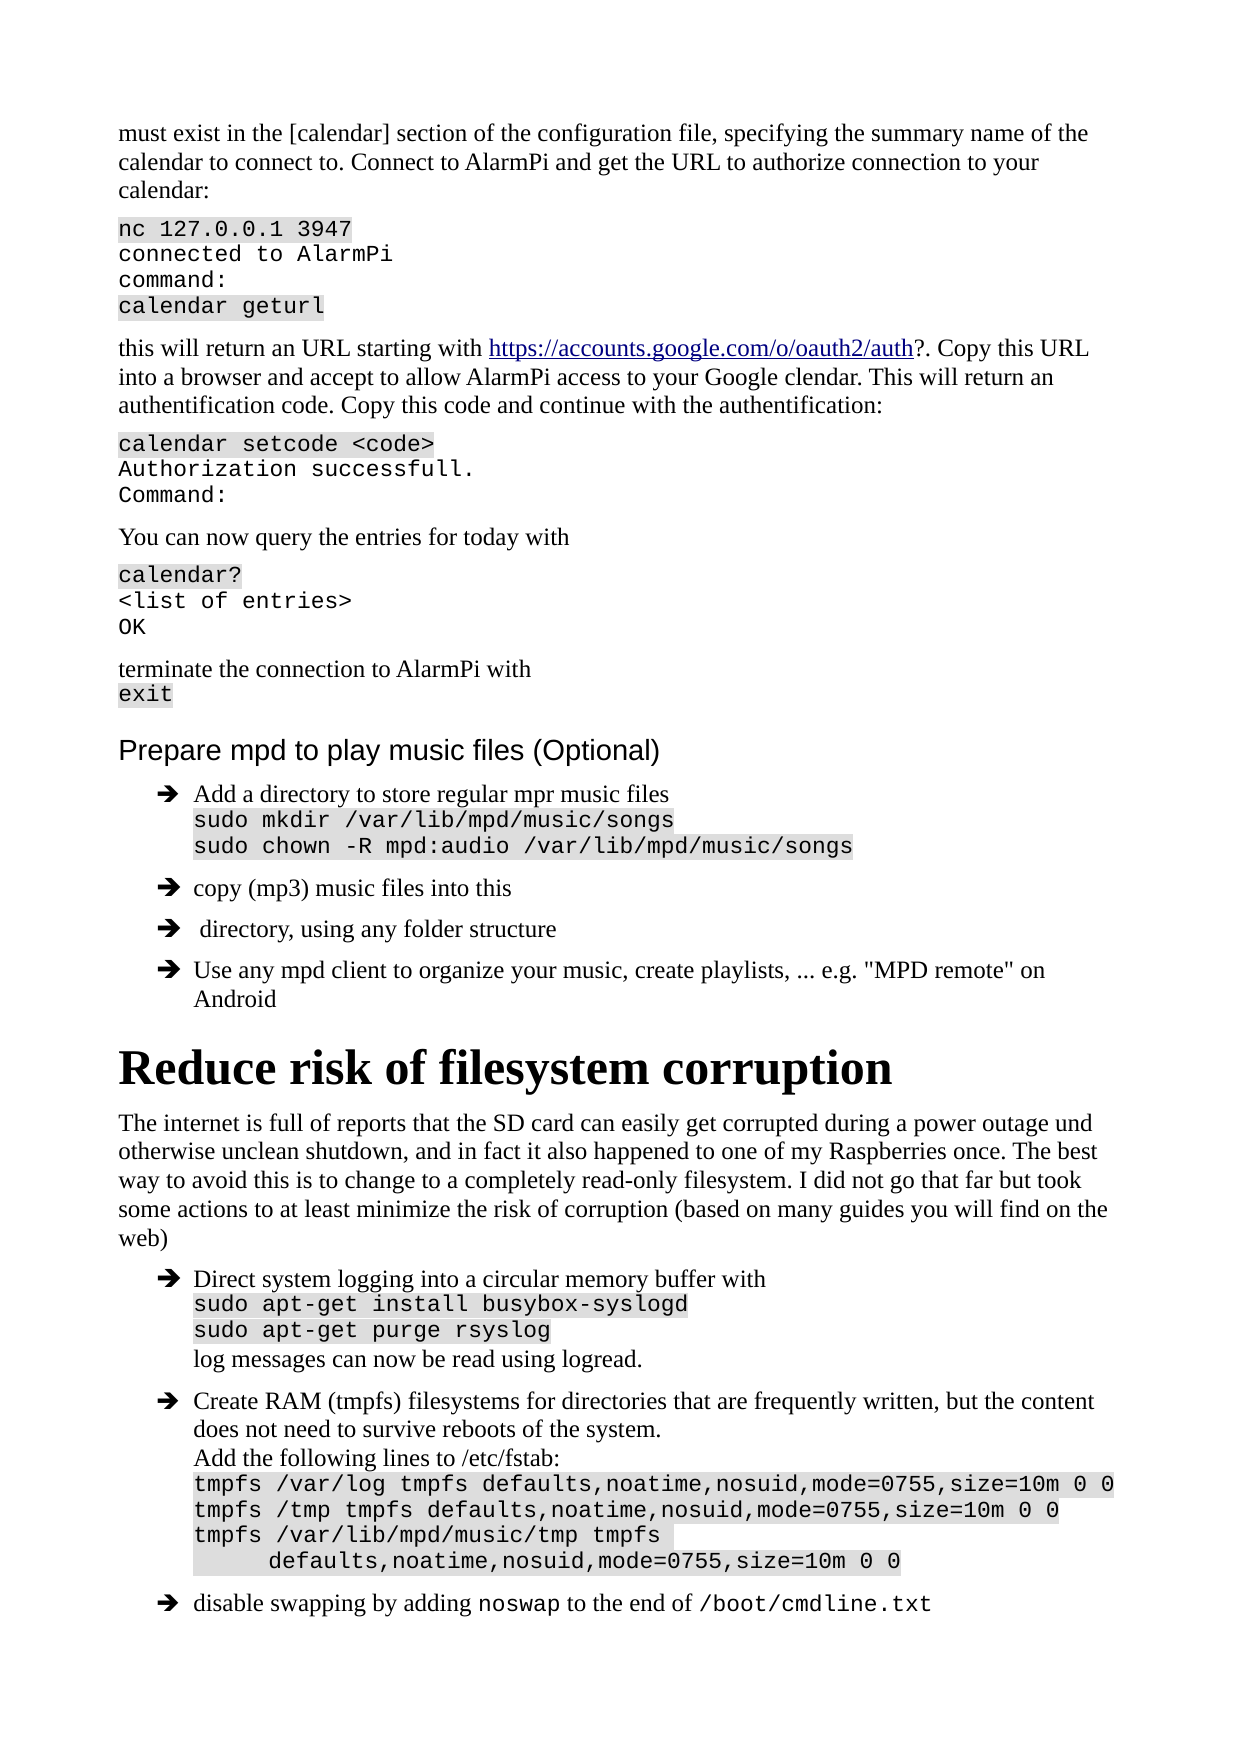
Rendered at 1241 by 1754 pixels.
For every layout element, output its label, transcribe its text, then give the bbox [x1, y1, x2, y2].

list disable swapping by adding noswap to the end of /boot/cmdline.txt [156, 1588, 1122, 1618]
text The internet is full of reports that the SD card can easily get corrupted during a power outage und otherwise unclean shutdown, and in fact it also happened to one of my Raspberries once. The best way to avoid this is to change to a completely read-only filesystem. I did not go that far but took some actions to at least minimize the risk of corruption (based on many guides you will find on the web) [118, 1108, 1122, 1251]
list copy (mp3) music files into this [156, 873, 1122, 901]
list Direct system logging into a circular memory buffer with sudo apt-get install busybox-syslogd sudo apt-get purge rsyslog log messages can now be read using logread. [156, 1264, 1122, 1373]
subtitle Reduce risk of filesystem corruption [118, 1038, 1122, 1095]
text must exist in the [calendar] section of the configuration file, specifying the summary name of the calendar to connect to. Connect to AlarmPi and get the URL to authorize connection to your calendar: [118, 118, 1122, 204]
text You can now query the entries for today with [118, 522, 1122, 551]
list directory, using any folder structure [156, 914, 1122, 943]
subtitle Prepare mpd to play music files (Optional) [118, 733, 1122, 767]
text calendar? <list of entries> OK [118, 563, 1122, 641]
list Create RAM (tmpfs) filesystems for directories that are frequently written, but the content does not need to survive reboots of the system. Add the following lines to /etc/fstab: tmpfs /var/log tmpfs defaults,noatime,nosuid,mode=0755,size=10m 0 0 tmpfs /tmp tmpfs defaults,noatime,nosuid,mode=0755,size=10m 0 0 tmpfs /var/lib/mpd/music/tmp tmpfs defaults,noatime,nosuid,mode=0755,size=10m 0 0 [156, 1386, 1122, 1576]
text nc 127.0.0.1 3947 connected to AlarmPi command: calendar geturl [118, 217, 1122, 321]
list Add a directory to store regular mpr music files sudo mkdir /var/lib/mpd/music/songs sudo chown -R mpd:audio /var/lib/mpd/music/songs [156, 779, 1122, 860]
text this will return an URL starting with https://accounts.google.com/o/oauth2/auth?. Copy this URL into a browser and accept to allow AlarmPi access to your Google clendar. This will return an authentification code. Copy this code and continue with the authentification: [118, 333, 1122, 419]
text calendar setcode <code> Authorization successfull. Command: [118, 432, 1122, 510]
text terminate the connection to AlarmPi with exit [118, 654, 1122, 708]
list Use any mpd client to organize your music, create playlists, ... e.g. "MPD remote" on Android [156, 955, 1122, 1013]
